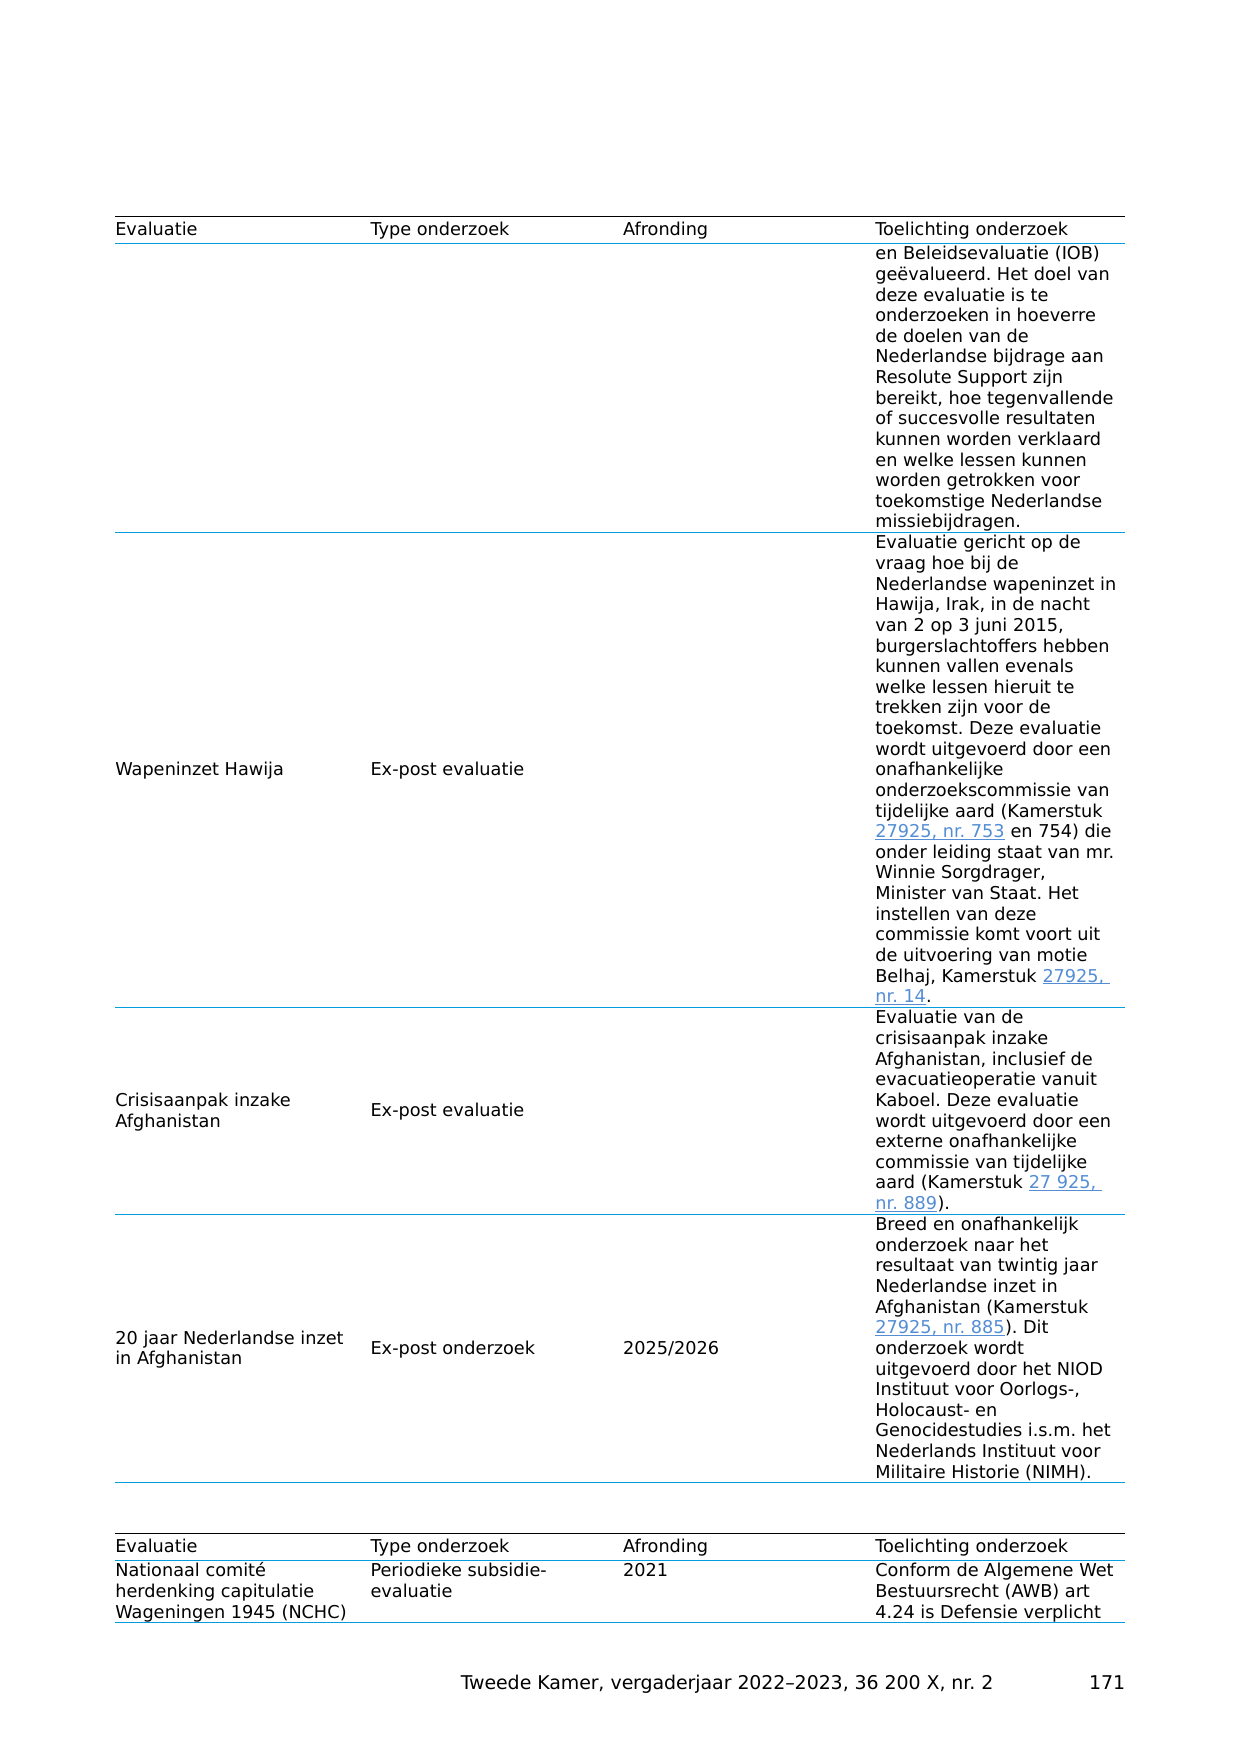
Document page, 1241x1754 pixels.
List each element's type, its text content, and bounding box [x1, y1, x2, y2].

table_header Tabel 61 Missies en operaties [115, 191, 1125, 216]
table_cell Type onderzoek [368, 1534, 620, 1560]
table_cell Afronding [620, 1534, 872, 1560]
table_cell 2025/2026 [620, 1215, 872, 1482]
table_cell [620, 533, 872, 1007]
table_cell Crisisaanpak inzake Afghanistan [115, 1008, 367, 1214]
table_cell Ex-post evaluatie [368, 1008, 620, 1214]
table_cell Breed en onafhankelijk onderzoek naar het resultaat van twintig jaar Nederlandse inzet in Afghanistan (Kamerstuk 27925, nr. 885). Dit onderzoek wordt uitgevoerd door het NIOD Instituut voor Oorlogs-, Holocaust- en Genocidestudies i.s.m. het Nederlands Instituut voor Militaire Historie (NIMH). [872, 1215, 1125, 1482]
table_cell Type onderzoek [368, 217, 620, 243]
table_cell 2021 [620, 1561, 872, 1622]
table_cell Ex-post onderzoek [368, 1215, 620, 1482]
table_cell Conform de Algemene Wet Bestuursrecht (AWB) art 4.24 is Defensie verplicht [872, 1561, 1125, 1622]
table_cell en Beleidsevaluatie (IOB) geëvalueerd. Het doel van deze evaluatie is te onderzoeken in hoeverre de doelen van de Nederlandse bijdrage aan Resolute Support zijn bereikt, hoe tegenvallende of succesvolle resultaten kunnen worden verklaard en welke lessen kunnen worden getrokken voor toekomstige Nederlandse missiebijdragen. [872, 244, 1125, 532]
table_cell Evaluatie gericht op de vraag hoe bij de Nederlandse wapeninzet in Hawija, Irak, in de nacht van 2 op 3 juni 2015, burgerslachtoffers hebben kunnen vallen evenals welke lessen hieruit te trekken zijn voor de toekomst. Deze evaluatie wordt uitgevoerd door een onafhankelijke onderzoekscommissie van tijdelijke aard (Kamerstuk 27925, nr. 753 en 754) die onder leiding staat van mr. Winnie Sorgdrager, Minister van Staat. Het instellen van deze commissie komt voort uit de uitvoering van motie Belhaj, Kamerstuk 27925, nr. 14. [872, 533, 1125, 1007]
table_cell [620, 244, 872, 532]
table_cell Evaluatie van de crisisaanpak inzake Afghanistan, inclusief de evacuatieoperatie vanuit Kaboel. Deze evaluatie wordt uitgevoerd door een externe onafhankelijke commissie van tijdelijke aard (Kamerstuk 27 925, nr. 889). [872, 1008, 1125, 1214]
table_cell Evaluatie [115, 1534, 367, 1560]
table_cell Periodieke subsidie-evaluatie [368, 1561, 620, 1622]
table_cell [620, 1008, 872, 1214]
table_header Tabel 62 Overige onderzoeken en evaluaties [115, 1508, 1125, 1533]
table_cell Toelichting onderzoek [872, 217, 1125, 243]
table_cell 20 jaar Nederlandse inzet in Afghanistan [115, 1215, 367, 1482]
table_cell Nationaal comité herdenking capitulatie Wageningen 1945 (NCHC) [115, 1561, 367, 1622]
table_cell [115, 244, 367, 532]
table_cell Toelichting onderzoek [872, 1534, 1125, 1560]
table_cell Wapeninzet Hawija [115, 533, 367, 1007]
table_cell Afronding [620, 217, 872, 243]
table_cell [368, 244, 620, 532]
table_cell Ex-post evaluatie [368, 533, 620, 1007]
table_cell Evaluatie [115, 217, 367, 243]
